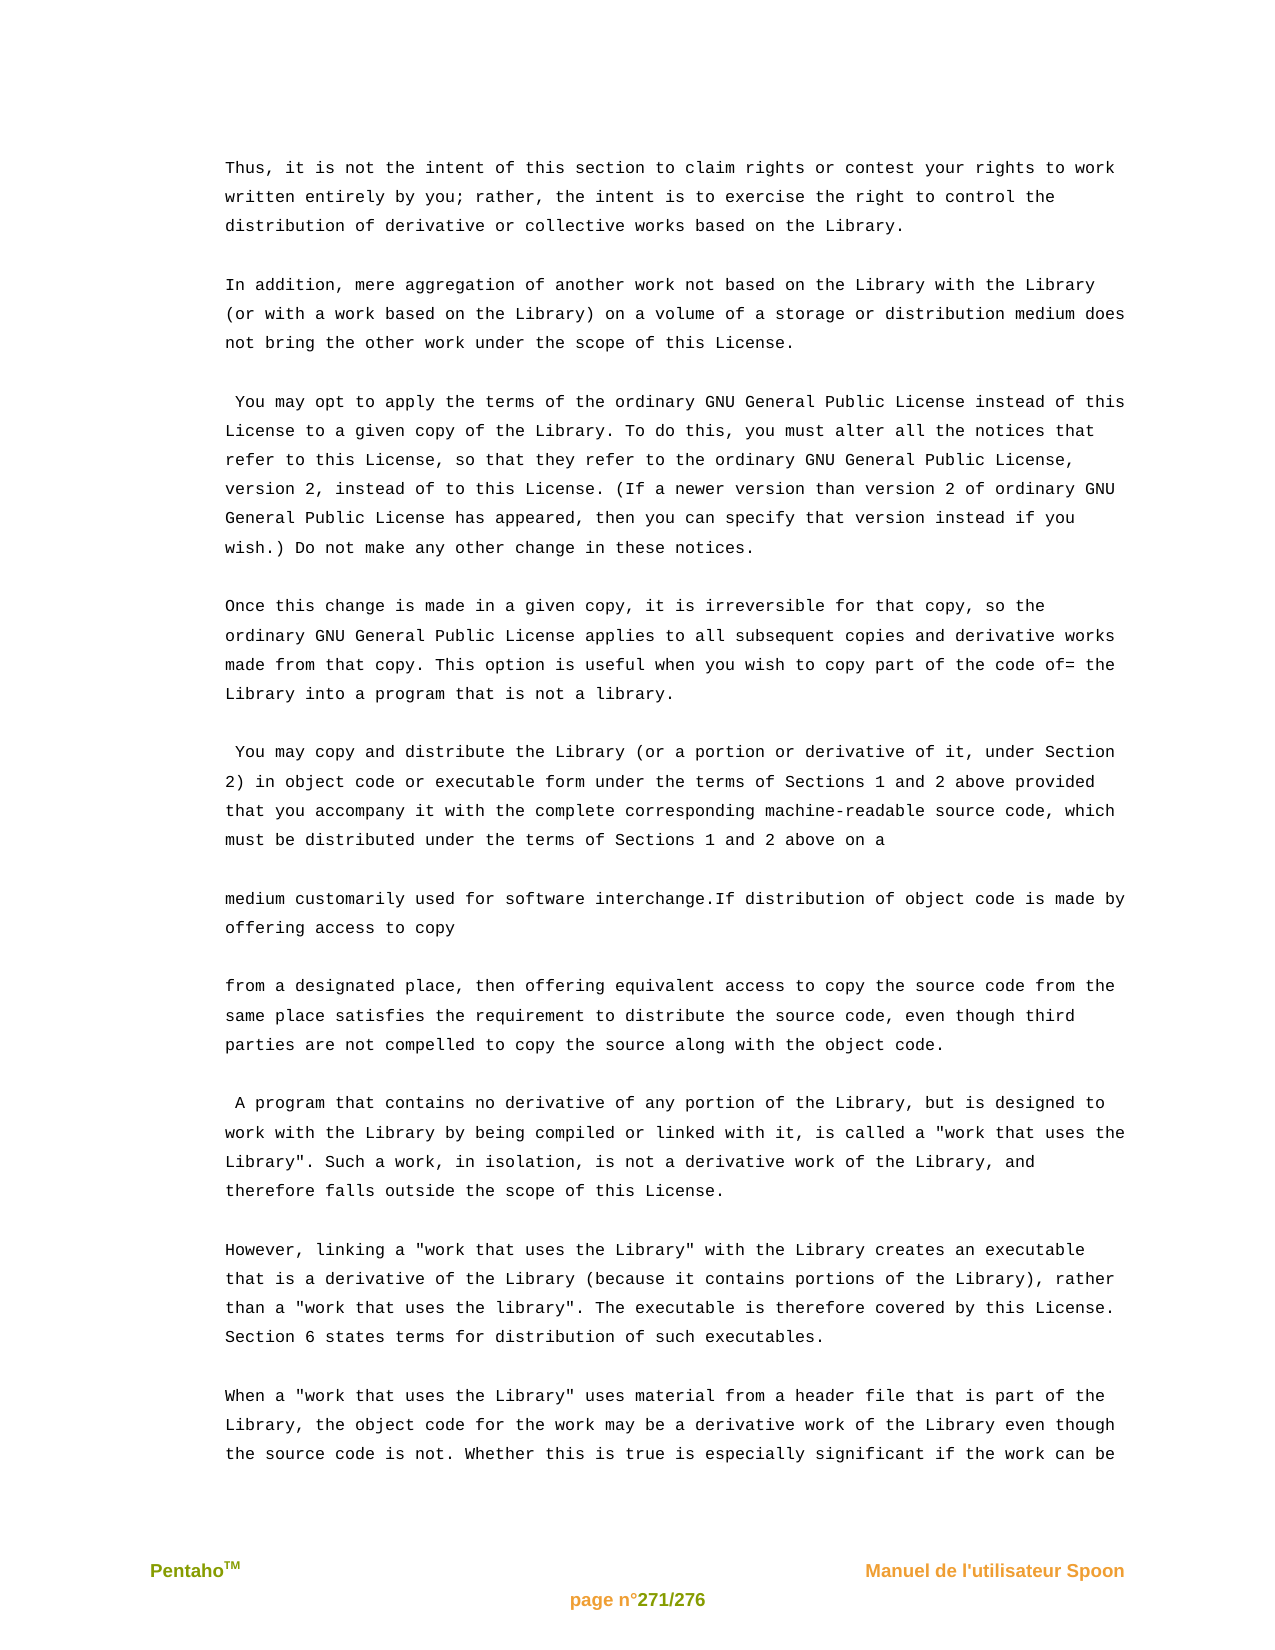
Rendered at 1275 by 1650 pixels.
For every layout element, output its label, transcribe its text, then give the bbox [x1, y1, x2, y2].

text Once this change is made in a given copy, it is irreversible for that copy, so the ordinary GNU General Public License applies to all subsequent copies and derivative works made from that copy. This option is useful when you wish to copy part of the code of= the Library into a program that is not a library. [225, 588, 1125, 705]
text from a designated place, then offering equivalent access to copy the source code from the same place satisfies the requirement to distribute the source code, even though third parties are not compelled to copy the source along with the object code. [225, 968, 1125, 1056]
text medium customarily used for software interchange.If distribution of object code is made by offering access to copy [225, 881, 1125, 939]
text However, linking a "work that uses the Library" with the Library creates an executable that is a derivative of the Library (because it contains portions of the Library), rather than a "work that uses the library". The executable is therefore covered by this License. Section 6 states terms for distribution of such executables. [225, 1232, 1125, 1348]
text In addition, mere aggregation of another work not based on the Library with the Library (or with a work based on the Library) on a volume of a storage or distribution medium does not bring the other work under the scope of this License. [225, 267, 1125, 354]
text When a "work that uses the Library" uses material from a header file that is part of the Library, the object code for the work may be a derivative work of the Library even though the source code is not. Whether this is true is especially significant if the work can be [225, 1378, 1125, 1465]
text You may copy and distribute the Library (or a portion or derivative of it, under Section 2) in object code or executable form under the terms of Sections 1 and 2 above provided that you accompany it with the complete corresponding machine-readable source code, which must be distributed under the terms of Sections 1 and 2 above on a [225, 734, 1125, 851]
text Thus, it is not the intent of this section to claim rights or contest your rights to work written entirely by you; rather, the intent is to exercise the right to control the distribution of derivative or collective works based on the Library. [225, 150, 1125, 237]
text A program that contains no derivative of any portion of the Library, but is designed to work with the Library by being compiled or linked with it, is called a "work that uses the Library". Such a work, in isolation, is not a derivative work of the Library, and therefore falls outside the scope of this License. [225, 1086, 1125, 1202]
text You may opt to apply the terms of the ordinary GNU General Public License instead of this License to a given copy of the Library. To do this, you must alter all the notices that refer to this License, so that they refer to the ordinary GNU General Public License, version 2, instead of to this License. (If a newer version than version 2 of ordinary GNU General Public License has appeared, then you can specify that version instead if you wish.) Do not make any other change in these notices. [225, 384, 1125, 559]
